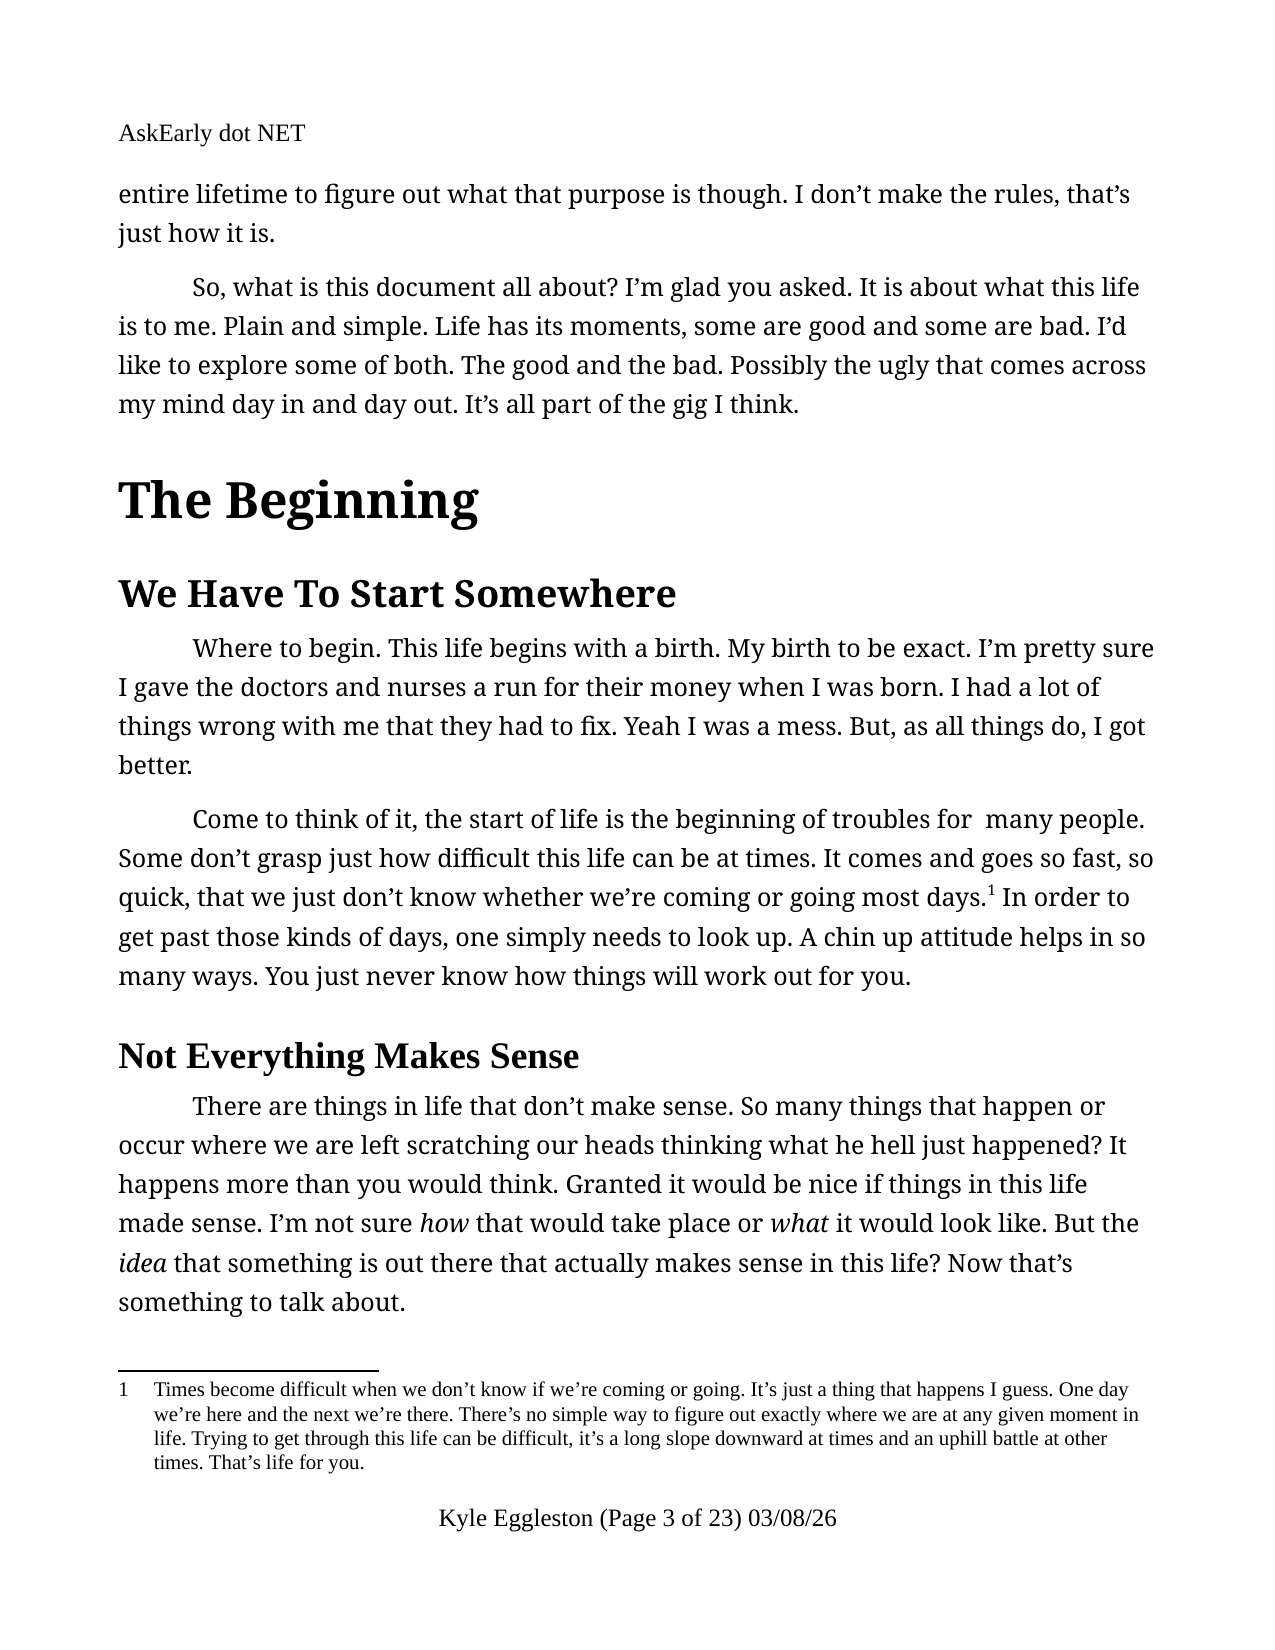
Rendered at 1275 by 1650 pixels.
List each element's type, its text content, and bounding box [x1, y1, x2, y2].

text entire lifetime to figure out what that purpose is though. I don’t make the rules, that’s just how it is. [118, 176, 1157, 249]
text So, what is this document all about? I’m glad you asked. It is about what this life is to me. Plain and simple. Life has its moments, some are good and some are bad. I’d like to explore some of both. The good and the bad. Possibly the ugly that comes across my mind day in and day out. It’s all part of the gig I think. [118, 269, 1157, 421]
text Come to think of it, the start of life is the beginning of troubles for many people. Some don’t grasp just how difficult this life can be at times. It comes and goes so fast, so quick, that we just don’t know whether we’re coming or going most days. In order to get past those kinds of days, one simply needs to look up. A chin up attitude helps in so many ways. You just never know how things will work out for you. [118, 802, 1157, 992]
text There are things in life that don’t make sense. So many things that happen or occur where we are left scratching our heads thinking what he hell just happened? It happens more than you would think. Granted it would be nice if things in this life made sense. I’m not sure how that would take place or what it would look like. But the idea that something is out there that actually makes sense in this life? Now that’s something to talk about. [118, 1089, 1157, 1318]
subtitle The Beginning [118, 466, 1157, 534]
text Where to begin. This life begins with a birth. My birth to be exact. I’m pretty sure I gave the doctors and nurses a run for their money when I was born. I had a lot of things wrong with me that they had to fix. Yeah I was a mess. But, as all things do, I got better. [118, 631, 1157, 782]
subtitle Not Everything Makes Sense [118, 1033, 1157, 1076]
subtitle We Have To Start Somewhere [118, 567, 1157, 618]
text Times become difficult when we don’t know if we’re coming or going. It’s just a thing that happens I guess. One day we’re here and the next we’re there. There’s no simple way to figure out exactly where we are at any given moment in life. Trying to get through this life can be difficult, it’s a long slope downward at times and an uphill battle at other times. That’s life for you. [118, 1377, 1157, 1474]
